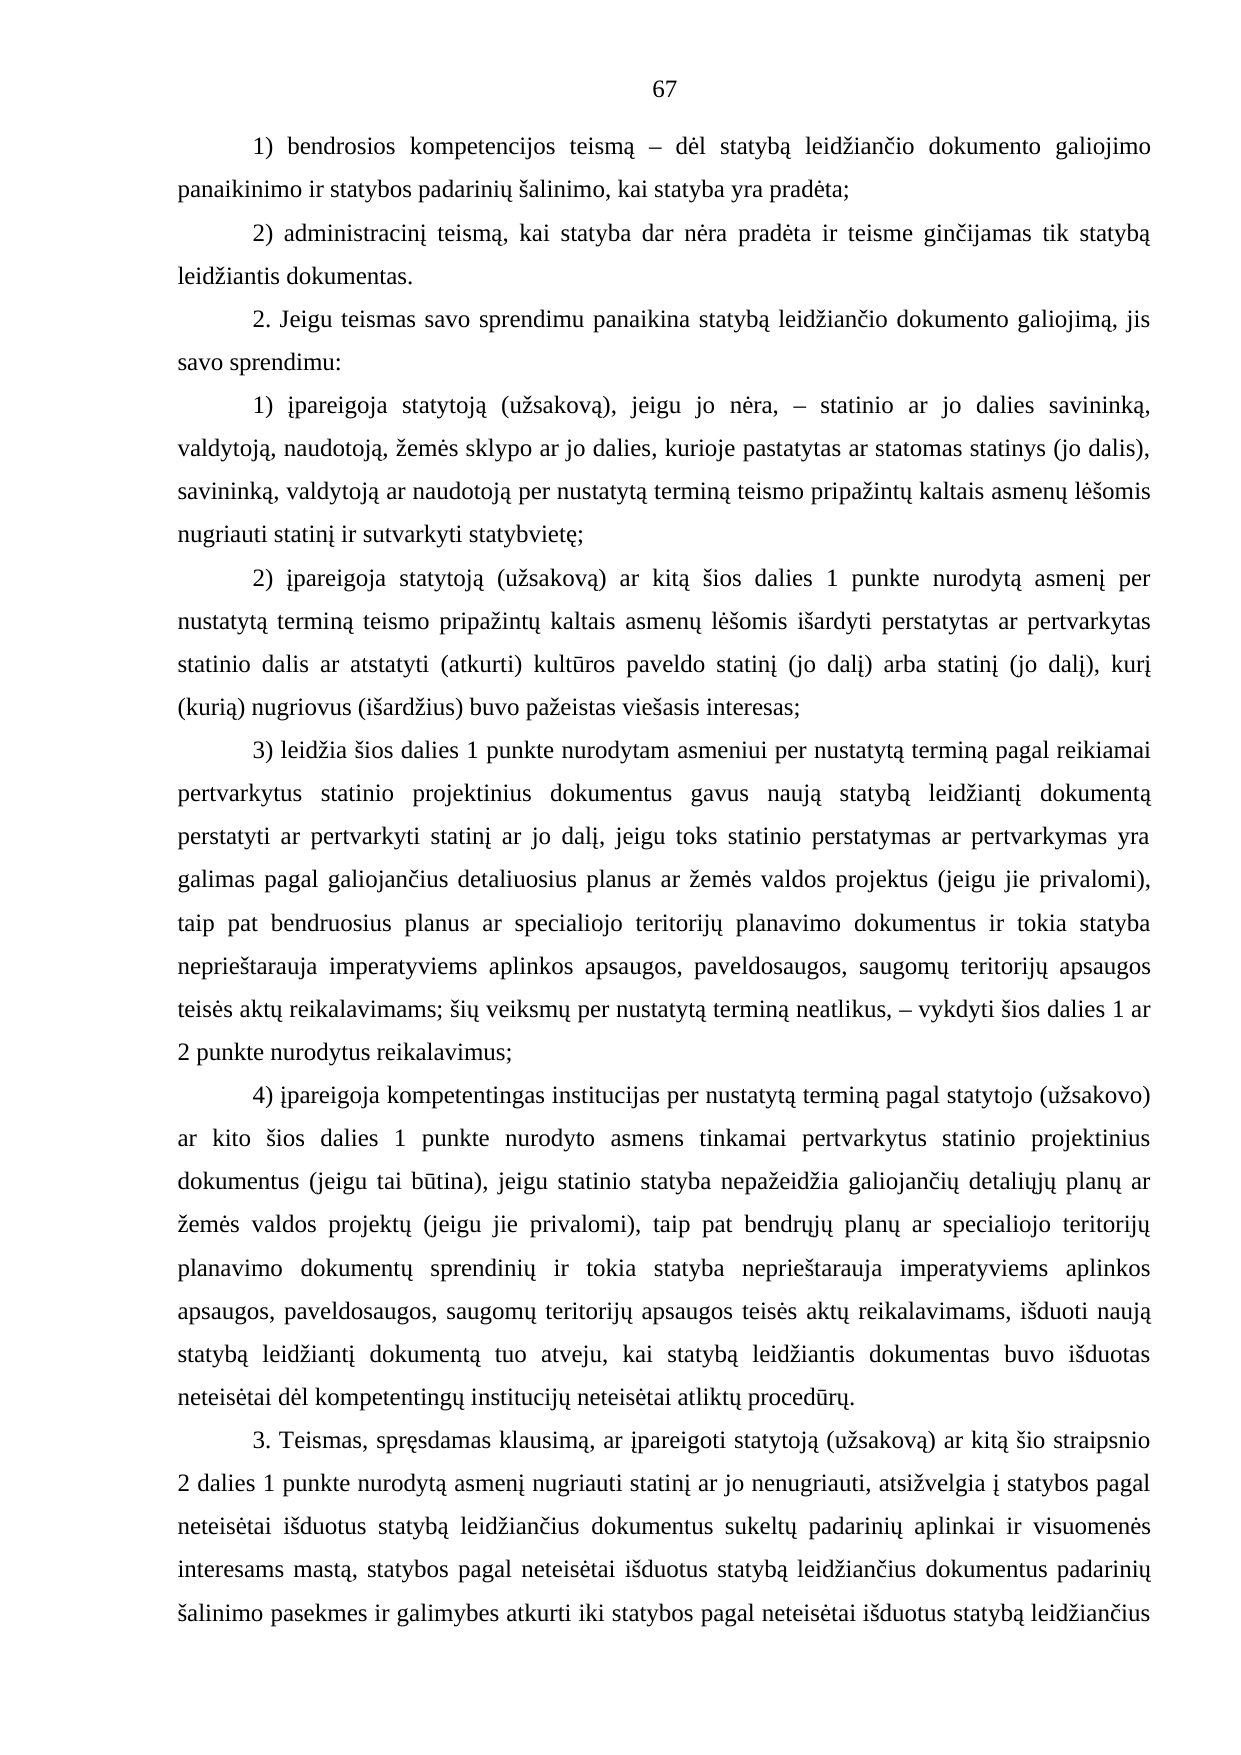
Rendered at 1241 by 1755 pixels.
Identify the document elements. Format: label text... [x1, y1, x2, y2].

text 2) įpareigoja statytoją (užsakovą) ar kitą šios dalies 1 punkte nurodytą asmenį per nustatytą terminą teismo pripažintų kaltais asmenų lėšomis išardyti perstatytas ar pertvarkytas statinio dalis ar atstatyti (atkurti) kultūros paveldo statinį (jo dalį) arba statinį (jo dalį), kurį (kurią) nugriovus (išardžius) buvo pažeistas viešasis interesas; [177, 563, 1152, 721]
text 1) įpareigoja statytoją (užsakovą), jeigu jo nėra, – statinio ar jo dalies savininką, valdytoją, naudotoją, žemės sklypo ar jo dalies, kurioje pastatytas ar statomas statinys (jo dalis), savininką, valdytoją ar naudotoją per nustatytą terminą teismo pripažintų kaltais asmenų lėšomis nugriauti statinį ir sutvarkyti statybvietę; [177, 390, 1152, 548]
text 2) administracinį teismą, kai statyba dar nėra pradėta ir teisme ginčijamas tik statybą leidžiantis dokumentas. [177, 218, 1152, 289]
text 3. Teismas, spręsdamas klausimą, ar įpareigoti statytoją (užsakovą) ar kitą šio straipsnio 2 dalies 1 punkte nurodytą asmenį nugriauti statinį ar jo nenugriauti, atsižvelgia į statybos pagal neteisėtai išduotus statybą leidžiančius dokumentus sukeltų padarinių aplinkai ir visuomenės interesams mastą, statybos pagal neteisėtai išduotus statybą leidžiančius dokumentus padarinių šalinimo pasekmes ir galimybes atkurti iki statybos pagal neteisėtai išduotus statybą leidžiančius [177, 1425, 1152, 1626]
text 4) įpareigoja kompetentingas institucijas per nustatytą terminą pagal statytojo (užsakovo) ar kito šios dalies 1 punkte nurodyto asmens tinkamai pertvarkytus statinio projektinius dokumentus (jeigu tai būtina), jeigu statinio statyba nepažeidžia galiojančių detaliųjų planų ar žemės valdos projektų (jeigu jie privalomi), taip pat bendrųjų planų ar specialiojo teritorijų planavimo dokumentų sprendinių ir tokia statyba neprieštarauja imperatyviems aplinkos apsaugos, paveldosaugos, saugomų teritorijų apsaugos teisės aktų reikalavimams, išduoti naują statybą leidžiantį dokumentą tuo atveju, kai statybą leidžiantis dokumentas buvo išduotas neteisėtai dėl kompetentingų institucijų neteisėtai atliktų procedūrų. [177, 1080, 1152, 1411]
text 2. Jeigu teismas savo sprendimu panaikina statybą leidžiančio dokumento galiojimą, jis savo sprendimu: [177, 304, 1152, 376]
text 1) bendrosios kompetencijos teismą – dėl statybą leidžiančio dokumento galiojimo panaikinimo ir statybos padarinių šalinimo, kai statyba yra pradėta; [177, 131, 1152, 203]
text 3) leidžia šios dalies 1 punkte nurodytam asmeniui per nustatytą terminą pagal reikiamai pertvarkytus statinio projektinius dokumentus gavus naują statybą leidžiantį dokumentą perstatyti ar pertvarkyti statinį ar jo dalį, jeigu toks statinio perstatymas ar pertvarkymas yra galimas pagal galiojančius detaliuosius planus ar žemės valdos projektus (jeigu jie privalomi), taip pat bendruosius planus ar specialiojo teritorijų planavimo dokumentus ir tokia statyba neprieštarauja imperatyviems aplinkos apsaugos, paveldosaugos, saugomų teritorijų apsaugos teisės aktų reikalavimams; šių veiksmų per nustatytą terminą neatlikus, – vykdyti šios dalies 1 ar 2 punkte nurodytus reikalavimus; [177, 735, 1152, 1066]
